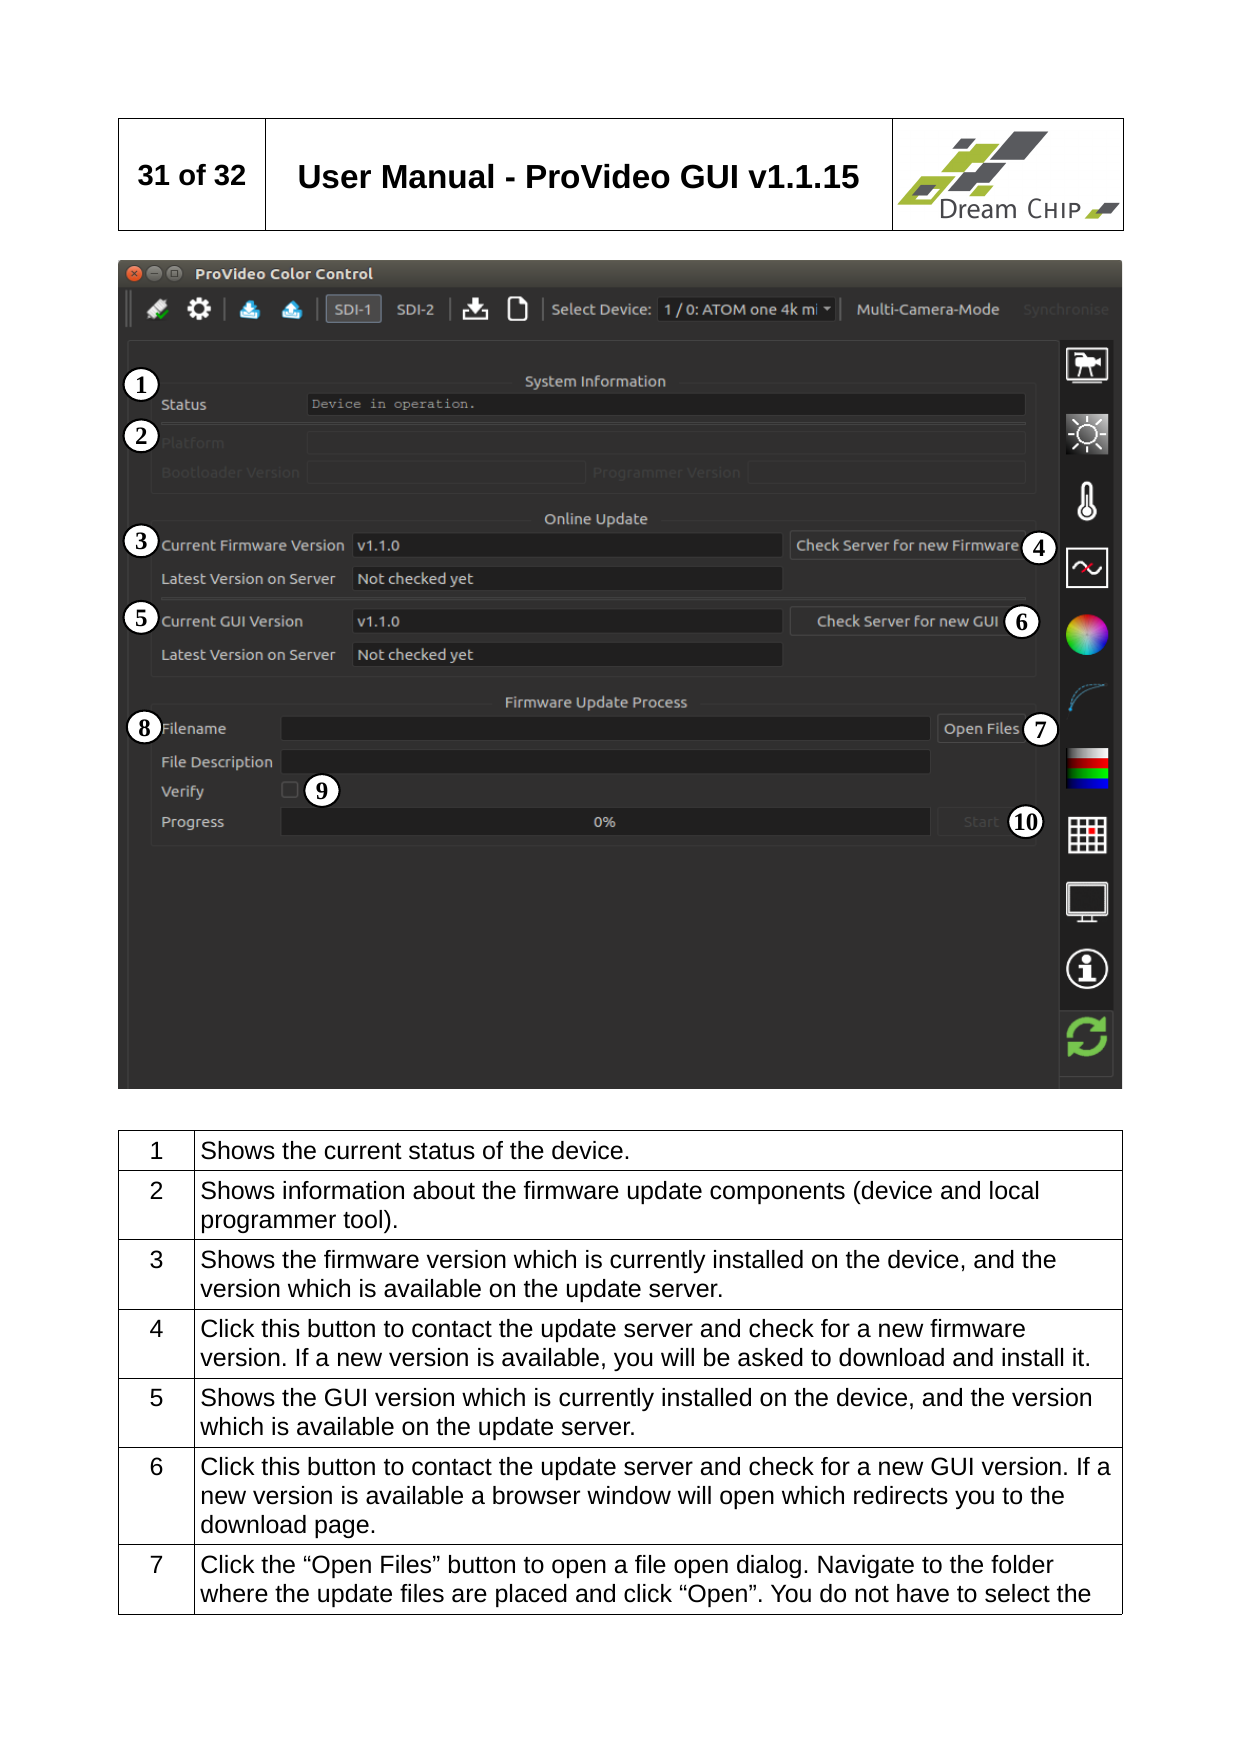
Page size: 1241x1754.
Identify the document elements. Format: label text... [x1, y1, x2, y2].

table_cell Click this button to contact the update server and check for a new GUI version. If a new version is available a browser window will open which redirects you to the download page. [195, 1448, 1122, 1544]
picture [897, 130, 1120, 220]
table_header 1 [119, 1131, 194, 1170]
table_cell 2 [119, 1171, 194, 1239]
table_header Shows the current status of the device. [195, 1131, 1122, 1170]
table_cell 4 [119, 1310, 194, 1377]
picture [118, 260, 1123, 1089]
table_cell Click the “Open Files” button to open a file open dialog. Navigate to the folder where the update files are placed and click “Open”. You do not have to select the [195, 1545, 1122, 1613]
table_cell 3 [119, 1240, 194, 1308]
table_cell Shows information about the firmware update components (device and local programmer tool). [195, 1171, 1122, 1239]
table_cell Shows the GUI version which is currently installed on the device, and the version which is available on the update server. [195, 1379, 1122, 1447]
table_cell 5 [119, 1379, 194, 1447]
table_cell Click this button to contact the update server and check for a new firmware version. If a new version is available, you will be asked to download and install it. [195, 1310, 1122, 1377]
table_cell 6 [119, 1448, 194, 1544]
table_cell 7 [119, 1545, 194, 1613]
table_cell Shows the firmware version which is currently installed on the device, and the version which is available on the update server. [195, 1240, 1122, 1308]
